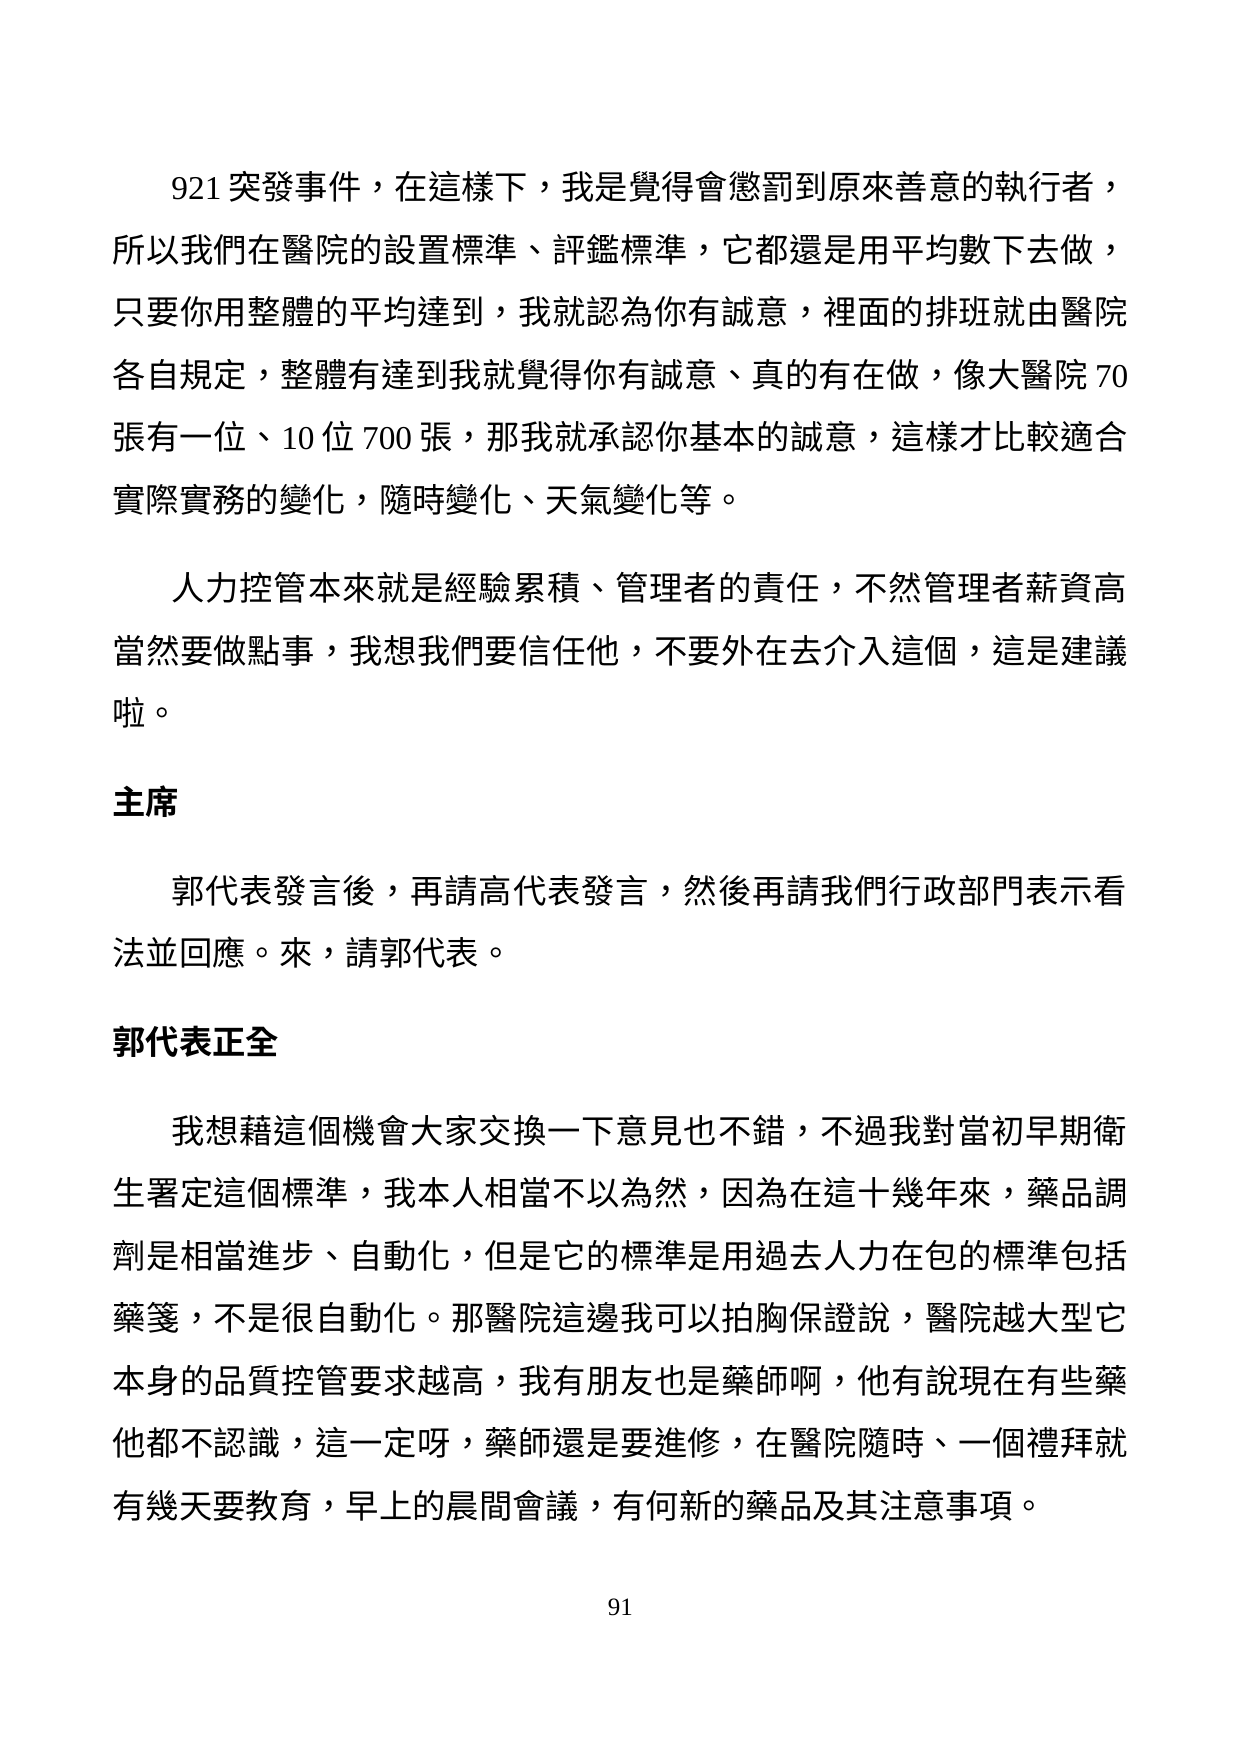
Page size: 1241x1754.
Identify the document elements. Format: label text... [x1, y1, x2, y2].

text 人力控管本來就是經驗累積、管理者的責任，不然管理者薪資高當然要做點事，我想我們要信任他，不要外在去介入這個，這是建議啦。 [112, 545, 1128, 732]
text 主席 [112, 758, 1128, 821]
text 郭代表發言後，再請高代表發言，然後再請我們行政部門表示看法並回應。來，請郭代表。 [112, 847, 1128, 972]
text 郭代表正全 [112, 998, 1128, 1061]
text 921突發事件，在這樣下，我是覺得會懲罰到原來善意的執行者，所以我們在醫院的設置標準、評鑑標準，它都還是用平均數下去做，只要你用整體的平均達到，我就認為你有誠意，裡面的排班就由醫院各自規定，整體有達到我就覺得你有誠意、真的有在做，像大醫院70張有一位、10位700張，那我就承認你基本的誠意，這樣才比較適合實際實務的變化，隨時變化、天氣變化等。 [112, 143, 1128, 518]
text 我想藉這個機會大家交換一下意見也不錯，不過我對當初早期衛生署定這個標準，我本人相當不以為然，因為在這十幾年來，藥品調劑是相當進步、自動化，但是它的標準是用過去人力在包的標準包括藥箋，不是很自動化。那醫院這邊我可以拍胸保證說，醫院越大型它本身的品質控管要求越高，我有朋友也是藥師啊，他有說現在有些藥他都不認識，這一定呀，藥師還是要進修，在醫院隨時、一個禮拜就有幾天要教育，早上的晨間會議，有何新的藥品及其注意事項。 [112, 1087, 1128, 1525]
